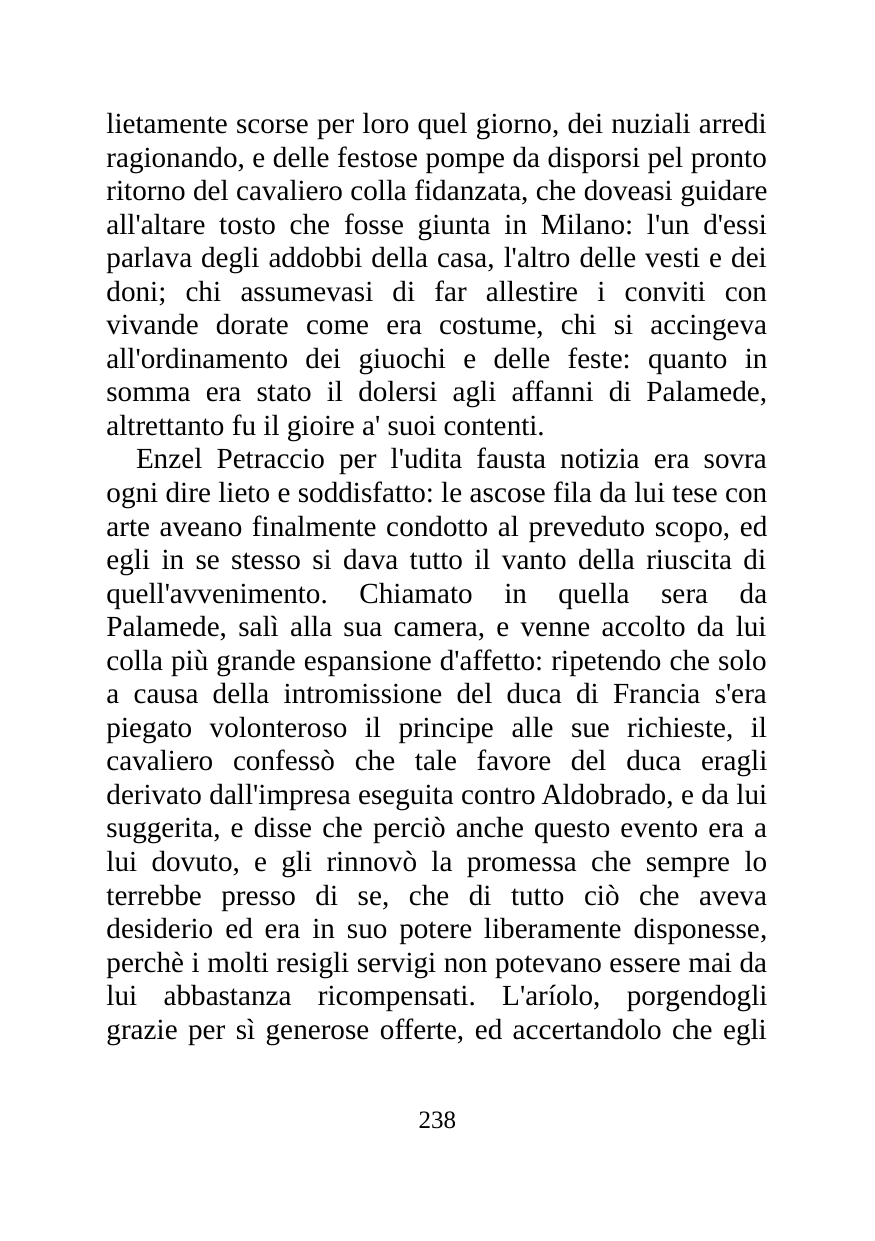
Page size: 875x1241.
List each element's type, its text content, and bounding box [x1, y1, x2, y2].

text Enzel Petraccio per l'udita fausta notizia era sovra ogni dire lieto e soddisfatto: le ascose fila da lui tese con arte aveano finalmente condotto al preveduto scopo, ed egli in se stesso si dava tutto il vanto della riuscita di quell'avvenimento. Chiamato in quella sera da Palamede, salì alla sua camera, e venne accolto da lui colla più grande espansione d'affetto: ripetendo che solo a causa della intromissione del duca di Francia s'era piegato volonteroso il principe alle sue richieste, il cavaliero confessò che tale favore del duca eragli derivato dall'impresa eseguita contro Aldobrado, e da lui suggerita, e disse che perciò anche questo evento era a lui dovuto, e gli rinnovò la promessa che sempre lo terrebbe presso di se, che di tutto ciò che aveva desiderio ed era in suo potere liberamente disponesse, perchè i molti resigli servigi non potevano essere mai da lui abbastanza ricompensati. L'aríolo, porgendogli grazie per sì generose offerte, ed accertandolo che egli [106, 442, 768, 1045]
text lietamente scorse per loro quel giorno, dei nuziali arredi ragionando, e delle festose pompe da disporsi pel pronto ritorno del cavaliero colla fidanzata, che doveasi guidare all'altare tosto che fosse giunta in Milano: l'un d'essi parlava degli addobbi della casa, l'altro delle vesti e dei doni; chi assumevasi di far allestire i conviti con vivande dorate come era costume, chi si accingeva all'ordinamento dei giuochi e delle feste: quanto in somma era stato il dolersi agli affanni di Palamede, altrettanto fu il gioire a' suoi contenti. [106, 106, 768, 442]
